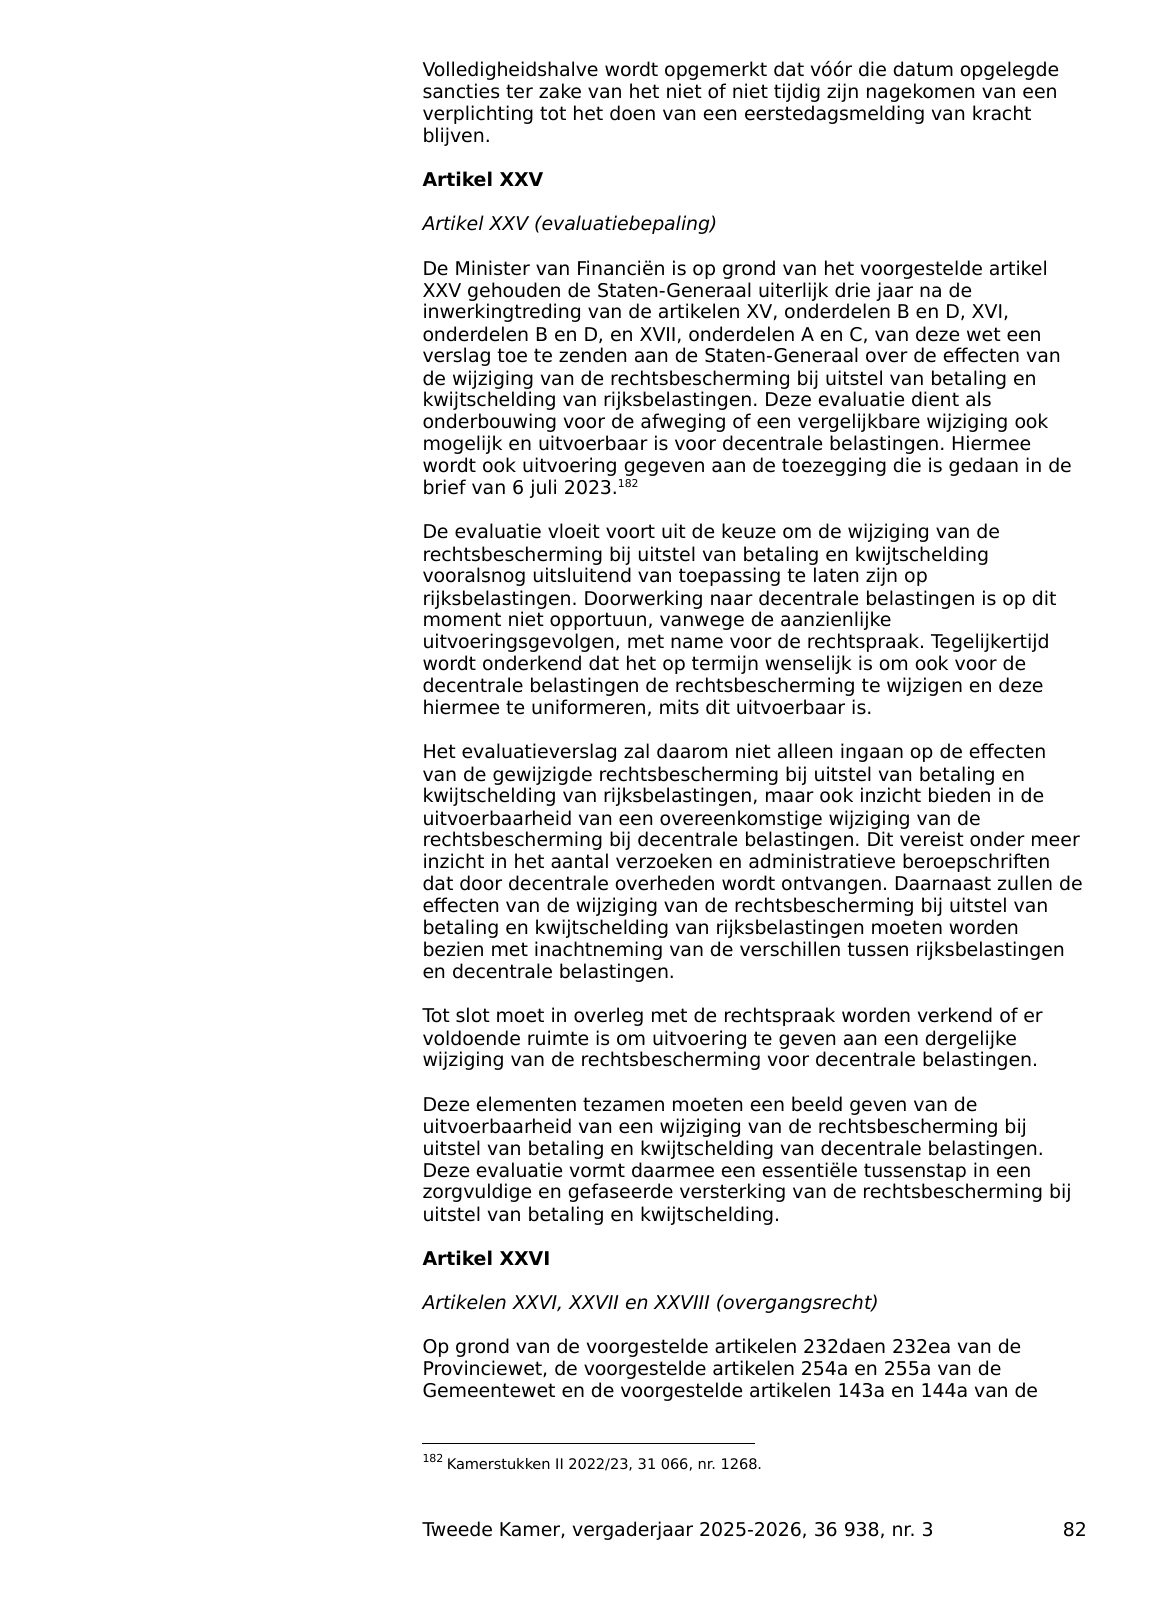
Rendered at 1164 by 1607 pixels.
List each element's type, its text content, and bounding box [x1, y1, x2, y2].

subtitle Artikelen XXVI, XXVII en XXVIII (overgangsrecht) [422, 1292, 1087, 1314]
text Volledigheidshalve wordt opgemerkt dat vóór die datum opgelegde sancties ter zake van het niet of niet tijdig zijn nagekomen van een verplichting tot het doen van een eerstedagsmelding van kracht blijven. [422, 59, 1087, 147]
text De Minister van Financiën is op grond van het voorgestelde artikel XXV gehouden de Staten-Generaal uiterlijk drie jaar na de inwerkingtreding van de artikelen XV, onderdelen B en D, XVI, onderdelen B en D, en XVII, onderdelen A en C, van deze wet een verslag toe te zenden aan de Staten-Generaal over de effecten van de wijziging van de rechtsbescherming bij uitstel van betaling en kwijtschelding van rijksbelastingen. Deze evaluatie dient als onderbouwing voor de afweging of een vergelijkbare wijziging ook mogelijk en uitvoerbaar is voor decentrale belastingen. Hiermee wordt ook uitvoering gegeven aan de toezegging die is gedaan in de brief van 6 juli 2023. [422, 257, 1087, 499]
text De evaluatie vloeit voort uit de keuze om de wijziging van de rechtsbescherming bij uitstel van betaling en kwijtschelding vooralsnog uitsluitend van toepassing te laten zijn op rijksbelastingen. Doorwerking naar decentrale belastingen is op dit moment niet opportuun, vanwege de aanzienlijke uitvoeringsgevolgen, met name voor de rechtspraak. Tegelijkertijd wordt onderkend dat het op termijn wenselijk is om ook voor de decentrale belastingen de rechtsbescherming te wijzigen en deze hiermee te uniformeren, mits dit uitvoerbaar is. [422, 521, 1087, 719]
subtitle Artikel XXVI [422, 1248, 1087, 1269]
subtitle Artikel XXV (evaluatiebepaling) [422, 213, 1087, 235]
subtitle Artikel XXV [422, 169, 1087, 191]
text Op grond van de voorgestelde artikelen 232daen 232ea van de Provinciewet, de voorgestelde artikelen 254a en 255a van de Gemeentewet en de voorgestelde artikelen 143a en 144a van de [422, 1336, 1087, 1402]
text Deze elementen tezamen moeten een beeld geven van de uitvoerbaarheid van een wijziging van de rechtsbescherming bij uitstel van betaling en kwijtschelding van decentrale belastingen. Deze evaluatie vormt daarmee een essentiële tussenstap in een zorgvuldige en gefaseerde versterking van de rechtsbescherming bij uitstel van betaling en kwijtschelding. [422, 1093, 1087, 1225]
text Het evaluatieverslag zal daarom niet alleen ingaan op de effecten van de gewijzigde rechtsbescherming bij uitstel van betaling en kwijtschelding van rijksbelastingen, maar ook inzicht bieden in de uitvoerbaarheid van een overeenkomstige wijziging van de rechtsbescherming bij decentrale belastingen. Dit vereist onder meer inzicht in het aantal verzoeken en administratieve beroepschriften dat door decentrale overheden wordt ontvangen. Daarnaast zullen de effecten van de wijziging van de rechtsbescherming bij uitstel van betaling en kwijtschelding van rijksbelastingen moeten worden bezien met inachtneming van de verschillen tussen rijksbelastingen en decentrale belastingen. [422, 741, 1087, 983]
text Kamerstukken II 2022/23, 31 066, nr. 1268. [422, 1452, 1087, 1474]
text Tot slot moet in overleg met de rechtspraak worden verkend of er voldoende ruimte is om uitvoering te geven aan een dergelijke wijziging van de rechtsbescherming voor decentrale belastingen. [422, 1005, 1087, 1071]
